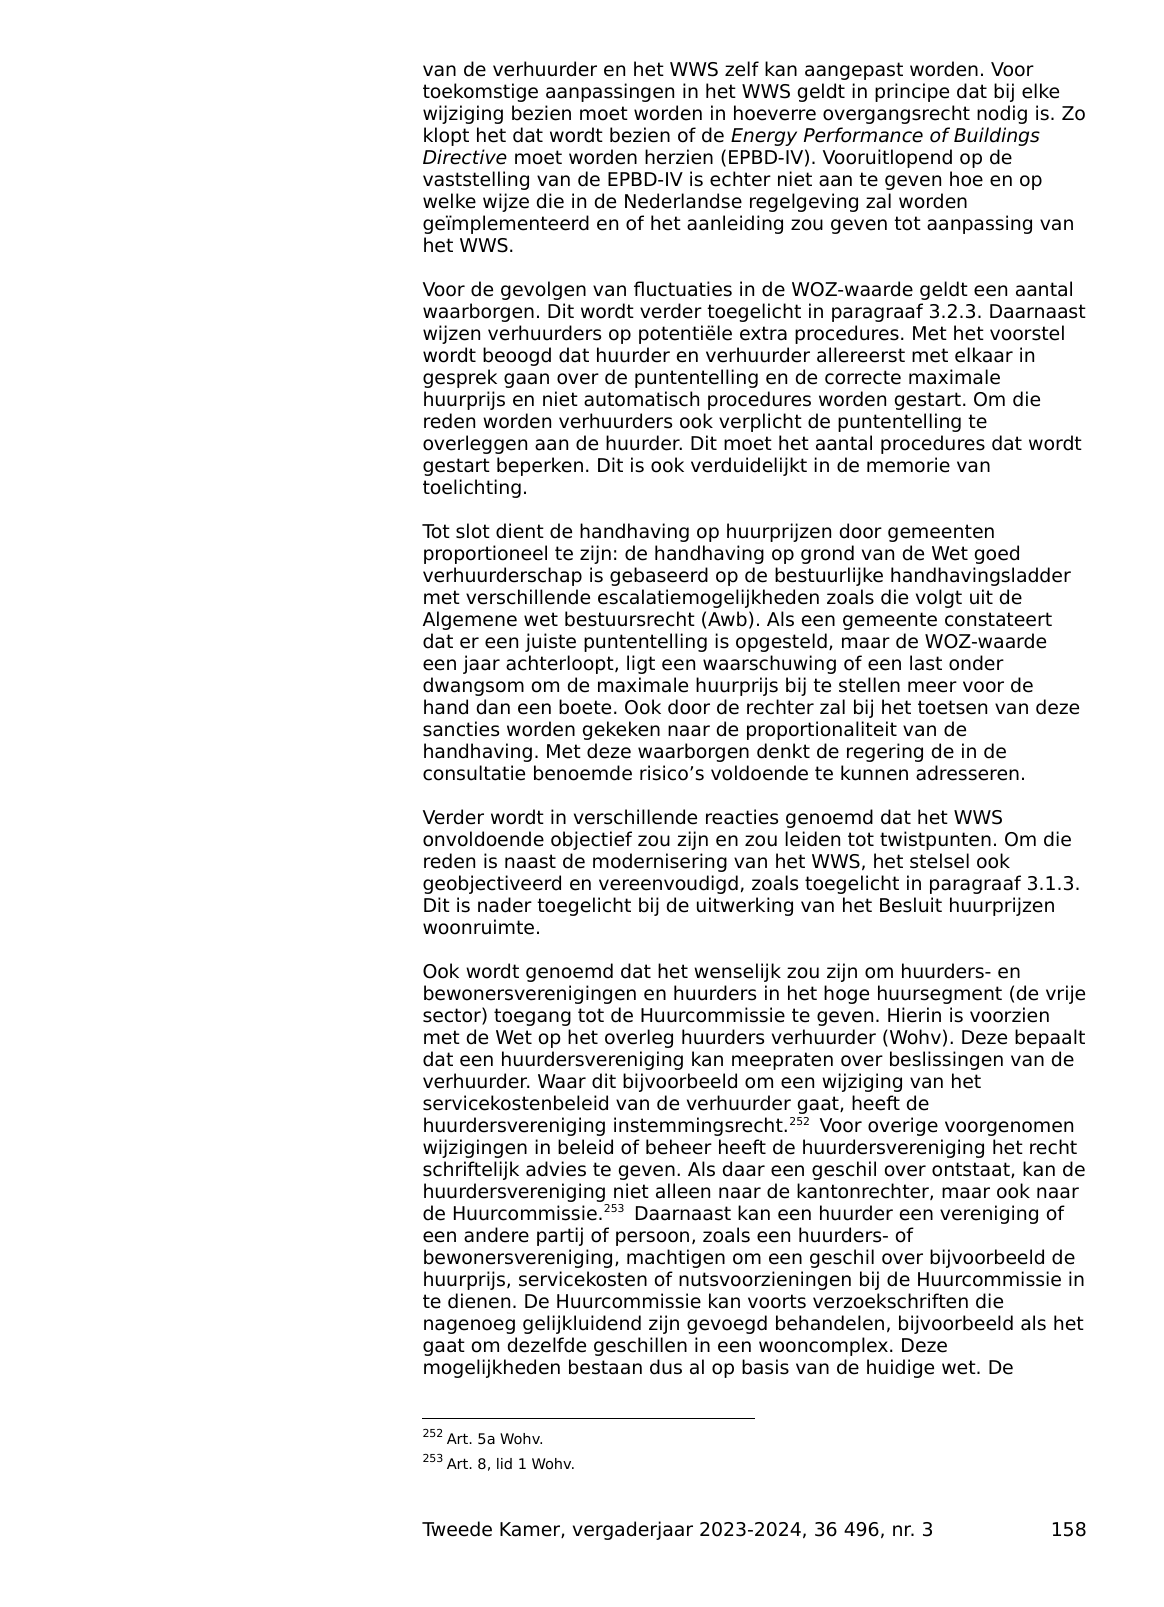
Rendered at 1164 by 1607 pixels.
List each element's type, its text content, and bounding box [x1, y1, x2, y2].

text Ook wordt genoemd dat het wenselijk zou zijn om huurders- en bewonersverenigingen en huurders in het hoge huursegment (de vrije sector) toegang tot de Huurcommissie te geven. Hierin is voorzien met de Wet op het overleg huurders verhuurder (Wohv). Deze bepaalt dat een huurdersvereniging kan meepraten over beslissingen van de verhuurder. Waar dit bijvoorbeeld om een wijziging van het servicekostenbeleid van de verhuurder gaat, heeft de huurdersvereniging instemmingsrecht. Voor overige voorgenomen wijzigingen in beleid of beheer heeft de huurdersvereniging het recht schriftelijk advies te geven. Als daar een geschil over ontstaat, kan de huurdersvereniging niet alleen naar de kantonrechter, maar ook naar de Huurcommissie. Daarnaast kan een huurder een vereniging of een andere partij of persoon, zoals een huurders- of bewonersvereniging, machtigen om een geschil over bijvoorbeeld de huurprijs, servicekosten of nutsvoorzieningen bij de Huurcommissie in te dienen. De Huurcommissie kan voorts verzoekschriften die nagenoeg gelijkluidend zijn gevoegd behandelen, bijvoorbeeld als het gaat om dezelfde geschillen in een wooncomplex. Deze mogelijkheden bestaan dus al op basis van de huidige wet. De [422, 961, 1087, 1379]
text van de verhuurder en het WWS zelf kan aangepast worden. Voor toekomstige aanpassingen in het WWS geldt in principe dat bij elke wijziging bezien moet worden in hoeverre overgangsrecht nodig is. Zo klopt het dat wordt bezien of de Energy Performance of Buildings Directive moet worden herzien (EPBD-IV). Vooruitlopend op de vaststelling van de EPBD-IV is echter niet aan te geven hoe en op welke wijze die in de Nederlandse regelgeving zal worden geïmplementeerd en of het aanleiding zou geven tot aanpassing van het WWS. [422, 59, 1087, 257]
text Tot slot dient de handhaving op huurprijzen door gemeenten proportioneel te zijn: de handhaving op grond van de Wet goed verhuurderschap is gebaseerd op de bestuurlijke handhavingsladder met verschillende escalatiemogelijkheden zoals die volgt uit de Algemene wet bestuursrecht (Awb). Als een gemeente constateert dat er een juiste puntentelling is opgesteld, maar de WOZ-waarde een jaar achterloopt, ligt een waarschuwing of een last onder dwangsom om de maximale huurprijs bij te stellen meer voor de hand dan een boete. Ook door de rechter zal bij het toetsen van deze sancties worden gekeken naar de proportionaliteit van de handhaving. Met deze waarborgen denkt de regering de in de consultatie benoemde risico’s voldoende te kunnen adresseren. [422, 521, 1087, 785]
text Verder wordt in verschillende reacties genoemd dat het WWS onvoldoende objectief zou zijn en zou leiden tot twistpunten. Om die reden is naast de modernisering van het WWS, het stelsel ook geobjectiveerd en vereenvoudigd, zoals toegelicht in paragraaf 3.1.3. Dit is nader toegelicht bij de uitwerking van het Besluit huurprijzen woonruimte. [422, 807, 1087, 939]
text Art. 5a Wohv. [422, 1427, 1087, 1449]
text Art. 8, lid 1 Wohv. [422, 1452, 1087, 1474]
text Voor de gevolgen van fluctuaties in de WOZ-waarde geldt een aantal waarborgen. Dit wordt verder toegelicht in paragraaf 3.2.3. Daarnaast wijzen verhuurders op potentiële extra procedures. Met het voorstel wordt beoogd dat huurder en verhuurder allereerst met elkaar in gesprek gaan over de puntentelling en de correcte maximale huurprijs en niet automatisch procedures worden gestart. Om die reden worden verhuurders ook verplicht de puntentelling te overleggen aan de huurder. Dit moet het aantal procedures dat wordt gestart beperken. Dit is ook verduidelijkt in de memorie van toelichting. [422, 279, 1087, 499]
